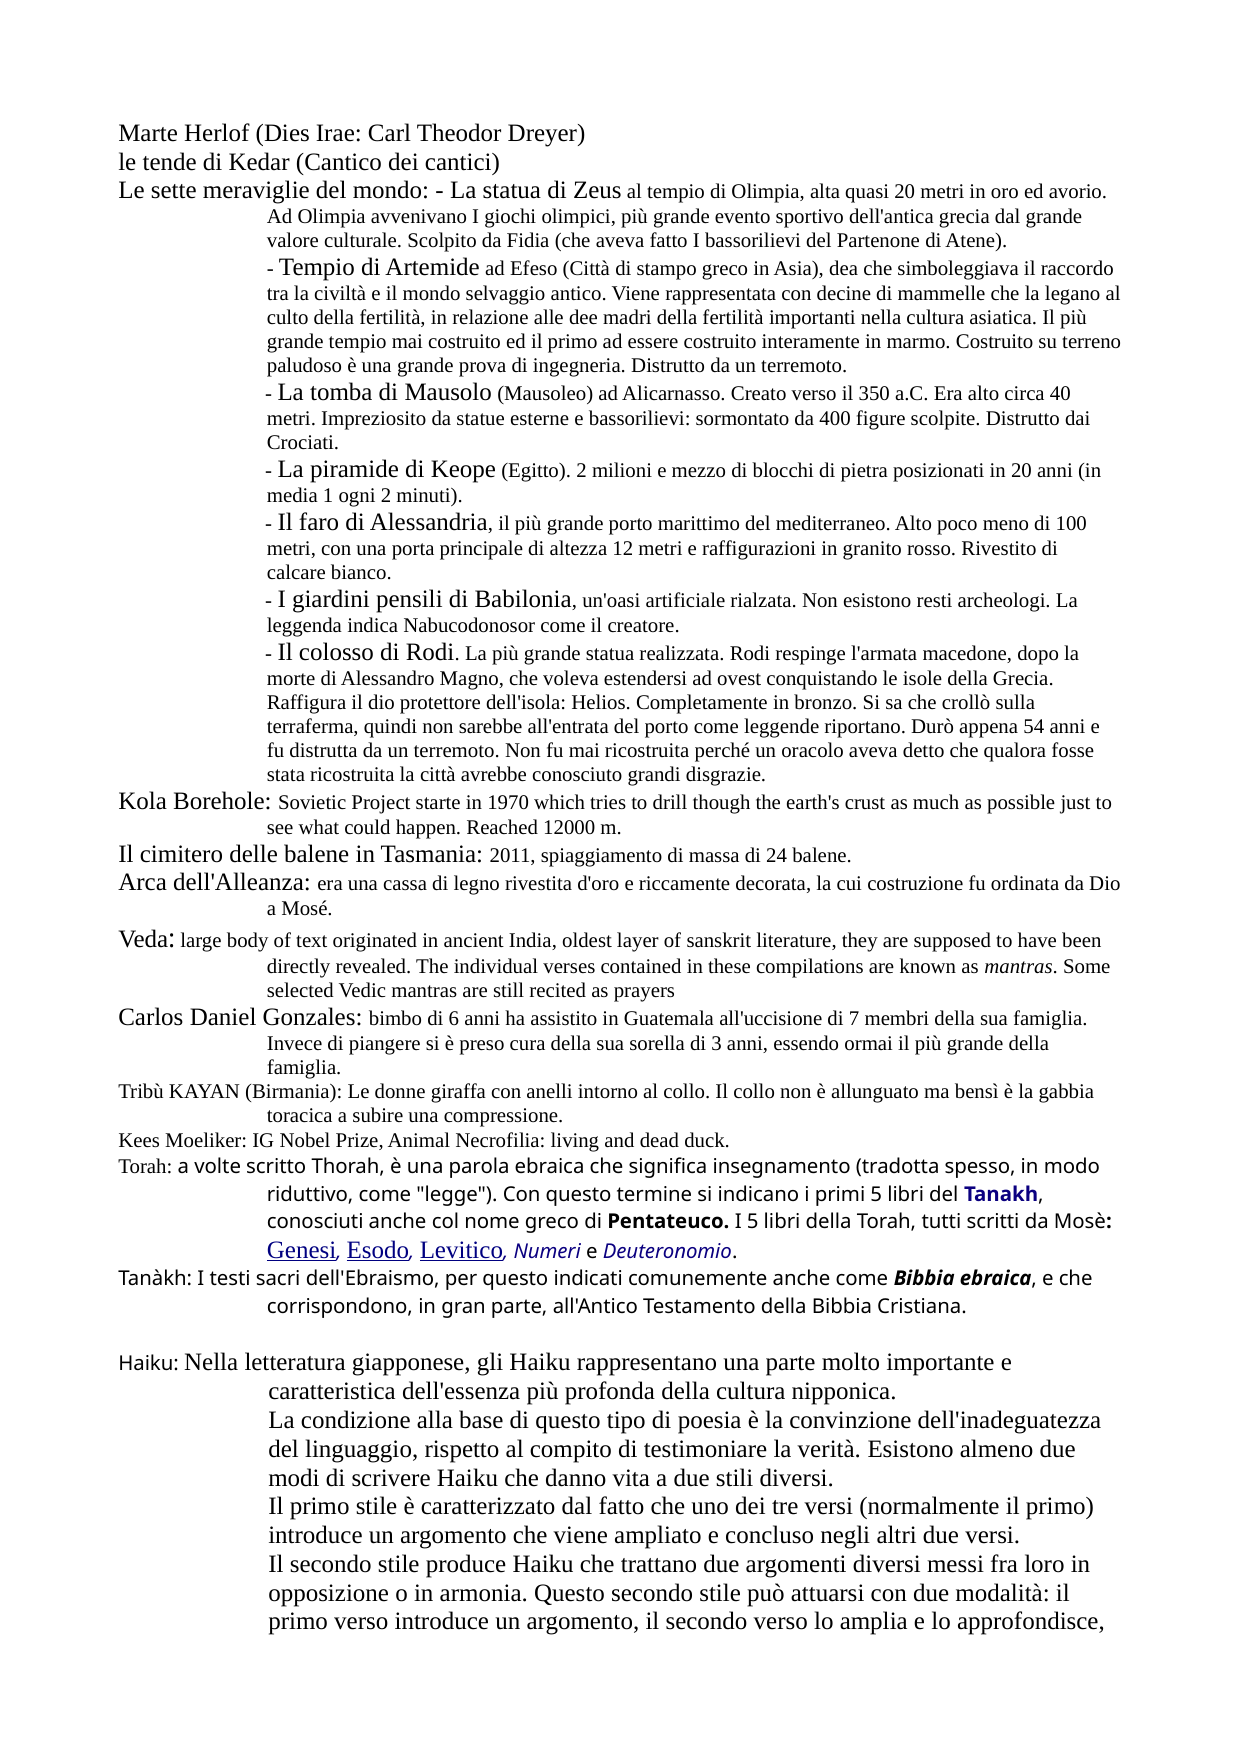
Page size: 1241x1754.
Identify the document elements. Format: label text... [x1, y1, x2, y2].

text Arca dell'Alleanza: era una cassa di legno rivestita d'oro e riccamente decorata, la cui costruzione fu ordinata da Dio a Mosé. [118, 867, 1122, 920]
text - I giardini pensili di Babilonia, un'oasi artificiale rialzata. Non esistono resti archeologi. La leggenda indica Nabucodonosor come il creatore. [265, 584, 1122, 637]
text Veda: large body of text originated in ancient India, oldest layer of sanskrit literature, they are supposed to have been directly revealed. The individual verses contained in these compilations are known as mantras. Some selected Vedic mantras are still recited as prayers [118, 920, 1122, 1002]
text Kola Borehole: Sovietic Project starte in 1970 which tries to drill though the earth's crust as much as possible just to see what could happen. Reached 12000 m. [118, 786, 1122, 839]
text Torah: a volte scritto Thorah, è una parola ebraica che significa insegnamento (tradotta spesso, in modo riduttivo, come "legge"). Con questo termine si indicano i primi 5 libri del Tanakh, conosciuti anche col nome greco di Pentateuco. I 5 libri della Torah, tutti scritti da Mosè: Genesi, Esodo, Levitico, Numeri e Deuteronomio. [118, 1152, 1122, 1264]
text - La piramide di Keope (Egitto). 2 milioni e mezzo di blocchi di pietra posizionati in 20 anni (in media 1 ogni 2 minuti). [265, 454, 1122, 507]
text Tribù KAYAN (Birmania): Le donne giraffa con anelli intorno al collo. Il collo non è allunguato ma bensì è la gabbia toracica a subire una compressione. [118, 1079, 1122, 1127]
text Le sette meraviglie del mondo: - La statua di Zeus al tempio di Olimpia, alta quasi 20 metri in oro ed avorio. Ad Olimpia avvenivano I giochi olimpici, più grande evento sportivo dell'antica grecia dal grande valore culturale. Scolpito da Fidia (che aveva fatto I bassorilievi del Partenone di Atene). [118, 176, 1122, 252]
text le tende di Kedar (Cantico dei cantici) [118, 147, 1122, 176]
text - Tempio di Artemide ad Efeso (Città di stampo greco in Asia), dea che simboleggiava il raccordo tra la civiltà e il mondo selvaggio antico. Viene rappresentata con decine di mammelle che la legano al culto della fertilità, in relazione alle dee madri della fertilità importanti nella cultura asiatica. Il più grande tempio mai costruito ed il primo ad essere costruito interamente in marmo. Costruito su terreno paludoso è una grande prova di ingegneria. Distrutto da un terremoto. [118, 252, 1122, 377]
text - Il colosso di Rodi. La più grande statua realizzata. Rodi respinge l'armata macedone, dopo la morte di Alessandro Magno, che voleva estendersi ad ovest conquistando le isole della Grecia. Raffigura il dio protettore dell'isola: Helios. Completamente in bronzo. Si sa che crollò sulla terraferma, quindi non sarebbe all'entrata del porto come leggende riportano. Durò appena 54 anni e fu distrutta da un terremoto. Non fu mai ricostruita perché un oracolo aveva detto che qualora fosse stata ricostruita la città avrebbe conosciuto grandi disgrazie. [265, 637, 1122, 786]
text Haiku: Nella letteratura giapponese, gli Haiku rappresentano una parte molto importante e caratteristica dell'essenza più profonda della cultura nipponica. La condizione alla base di questo tipo di poesia è la convinzione dell'inadeguatezza del linguaggio, rispetto al compito di testimoniare la verità. Esistono almeno due modi di scrivere Haiku che danno vita a due stili diversi. Il primo stile è caratterizzato dal fatto che uno dei tre versi (normalmente il primo) introduce un argomento che viene ampliato e concluso negli altri due versi. Il secondo stile produce Haiku che trattano due argomenti diversi messi fra loro in opposizione o in armonia. Questo secondo stile può attuarsi con due modalità: il primo verso introduce un argomento, il secondo verso lo amplia e lo approfondisce, [118, 1347, 1122, 1635]
text Marte Herlof (Dies Irae: Carl Theodor Dreyer) [118, 118, 1122, 147]
text Carlos Daniel Gonzales: bimbo di 6 anni ha assistito in Guatemala all'uccisione di 7 membri della sua famiglia. Invece di piangere si è preso cura della sua sorella di 3 anni, essendo ormai il più grande della famiglia. [118, 1002, 1122, 1079]
text Kees Moeliker: IG Nobel Prize, Animal Necrofilia: living and dead duck. [118, 1127, 1122, 1152]
text Tanàkh: I testi sacri dell'Ebraismo, per questo indicati comunemente anche come Bibbia ebraica, e che corrispondono, in gran parte, all'Antico Testamento della Bibbia Cristiana. [118, 1264, 1122, 1319]
text Il cimitero delle balene in Tasmania: 2011, spiaggiamento di massa di 24 balene. [118, 839, 1122, 867]
text - Il faro di Alessandria, il più grande porto marittimo del mediterraneo. Alto poco meno di 100 metri, con una porta principale di altezza 12 metri e raffigurazioni in granito rosso. Rivestito di calcare bianco. [265, 507, 1122, 584]
text - La tomba di Mausolo (Mausoleo) ad Alicarnasso. Creato verso il 350 a.C. Era alto circa 40 metri. Impreziosito da statue esterne e bassorilievi: sormontato da 400 figure scolpite. Distrutto dai Crociati. [265, 377, 1122, 454]
